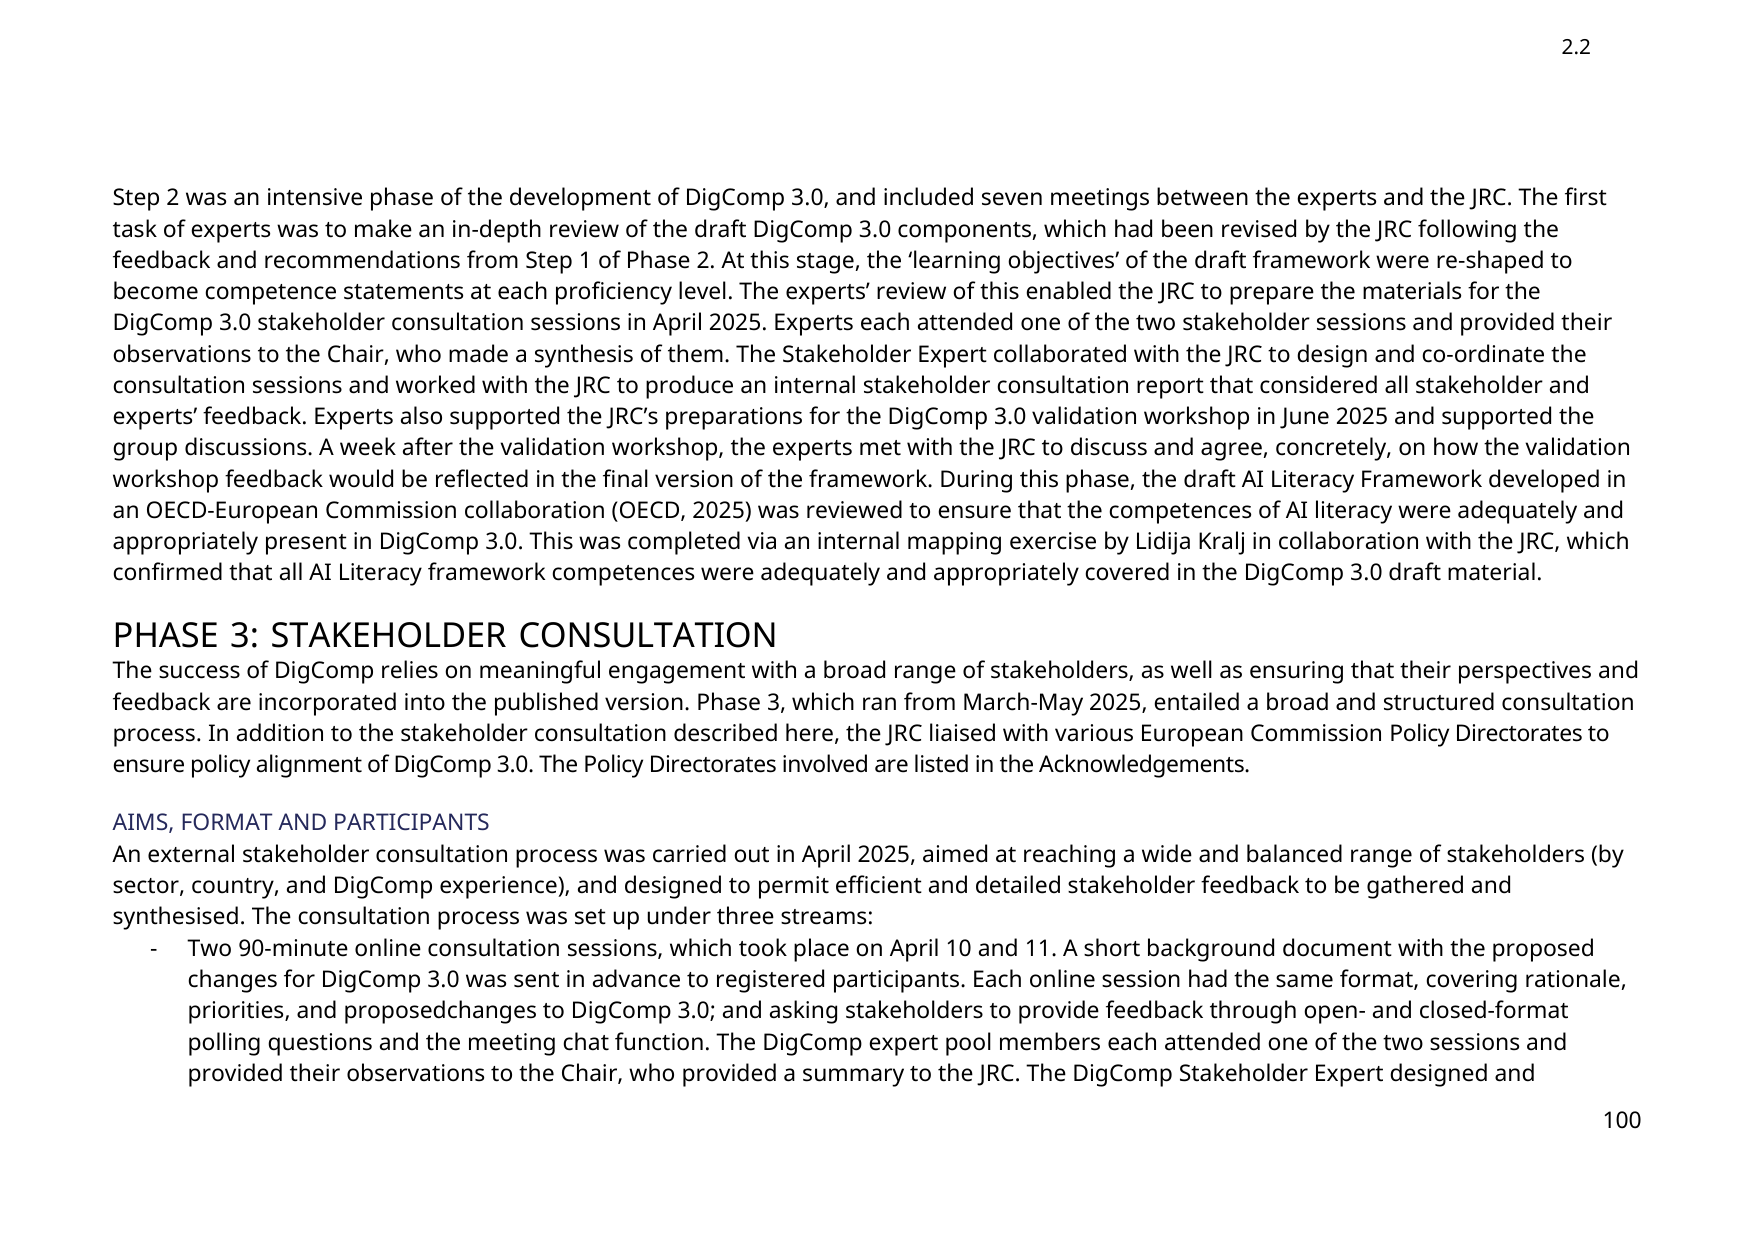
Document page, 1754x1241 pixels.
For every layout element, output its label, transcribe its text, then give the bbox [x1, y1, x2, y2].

subtitle PHASE 3: STAKEHOLDER CONSULTATION [112, 620, 1641, 654]
text AIMS, FORMAT AND PARTICIPANTS [112, 806, 1641, 838]
text An external stakeholder consultation process was carried out in April 2025, aimed at reaching a wide and balanced range of stakeholders (by sector, country, and DigComp experience), and designed to permit efficient and detailed stakeholder feedback to be gathered and synthesised. The consultation process was set up under three streams: [112, 838, 1641, 931]
text Step 2 was an intensive phase of the development of DigComp 3.0, and included seven meetings between the experts and the JRC. The first task of experts was to make an in-depth review of the draft DigComp 3.0 components, which had been revised by the JRC following the feedback and recommendations from Step 1 of Phase 2. At this stage, the ‘learning objectives’ of the draft framework were re-shaped to become competence statements at each proficiency level. The experts’ review of this enabled the JRC to prepare the materials for the DigComp 3.0 stakeholder consultation sessions in April 2025. Experts each attended one of the two stakeholder sessions and provided their observations to the Chair, who made a synthesis of them. The Stakeholder Expert collaborated with the JRC to design and co-ordinate the consultation sessions and worked with the JRC to produce an internal stakeholder consultation report that considered all stakeholder and experts’ feedback. Experts also supported the JRC’s preparations for the DigComp 3.0 validation workshop in June 2025 and supported the group discussions. A week after the validation workshop, the experts met with the JRC to discuss and agree, concretely, on how the validation workshop feedback would be reflected in the final version of the framework. During this phase, the draft AI Literacy Framework developed in an OECD-European Commission collaboration (OECD, 2025) was reviewed to ensure that the competences of AI literacy were adequately and appropriately present in DigComp 3.0. This was completed via an internal mapping exercise by Lidija Kralj in collaboration with the JRC, which confirmed that all AI Literacy framework competences were adequately and appropriately covered in the DigComp 3.0 draft material. [112, 181, 1641, 587]
text The success of DigComp relies on meaningful engagement with a broad range of stakeholders, as well as ensuring that their perspectives and feedback are incorporated into the published version. Phase 3, which ran from March-May 2025, entailed a broad and structured consultation process. In addition to the stakeholder consultation described here, the JRC liaised with various European Commission Policy Directorates to ensure policy alignment of DigComp 3.0. The Policy Directorates involved are listed in the Acknowledgements. [112, 654, 1641, 779]
list Two 90-minute online consultation sessions, which took place on April 10 and 11. A short background document with the proposed changes for DigComp 3.0 was sent in advance to registered participants. Each online session had the same format, covering rationale, priorities, and proposedchanges to DigComp 3.0; and asking stakeholders to provide feedback through open- and closed-format polling questions and the meeting chat function. The DigComp expert pool members each attended one of the two sessions and provided their observations to the Chair, who provided a summary to the JRC. The DigComp Stakeholder Expert designed and [150, 932, 1641, 1088]
